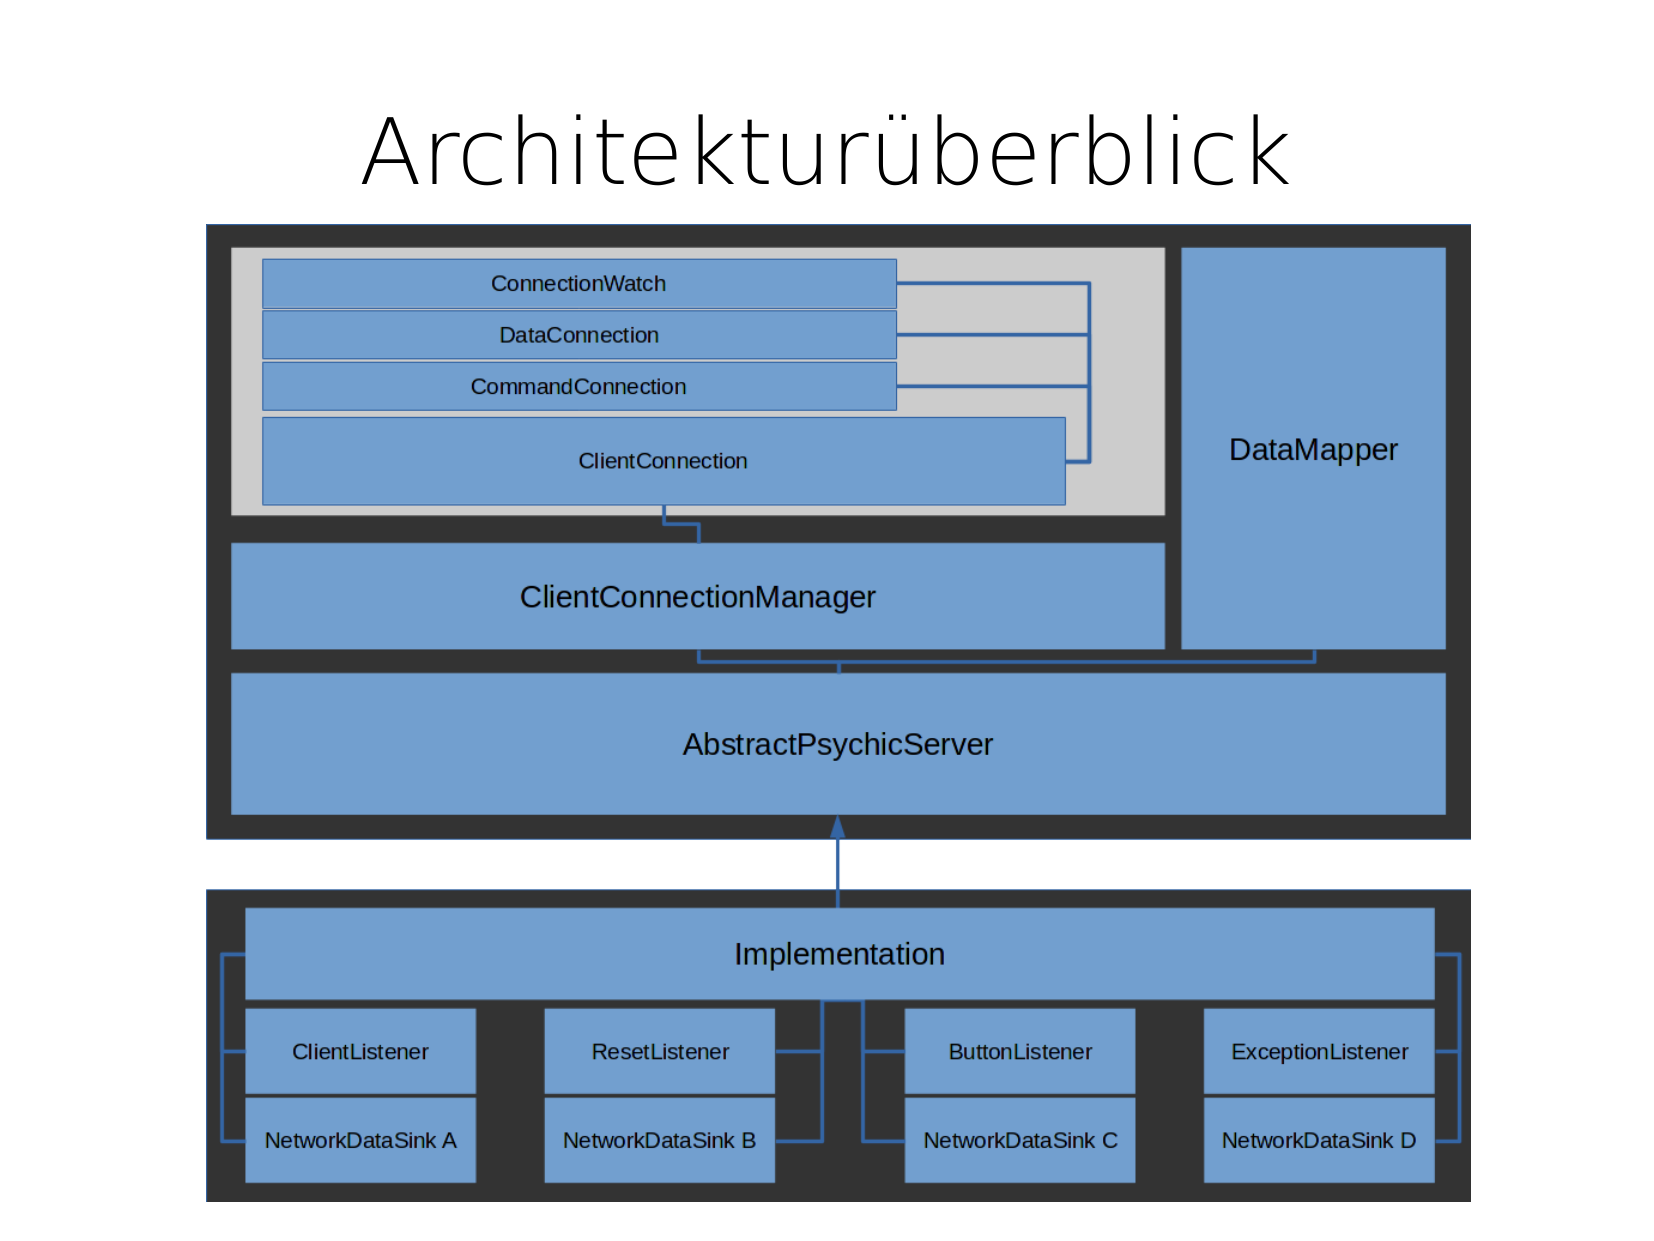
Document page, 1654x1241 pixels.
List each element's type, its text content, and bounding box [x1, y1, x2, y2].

title Architekturüberblick [82, 49, 1571, 257]
picture [206, 224, 1471, 1202]
